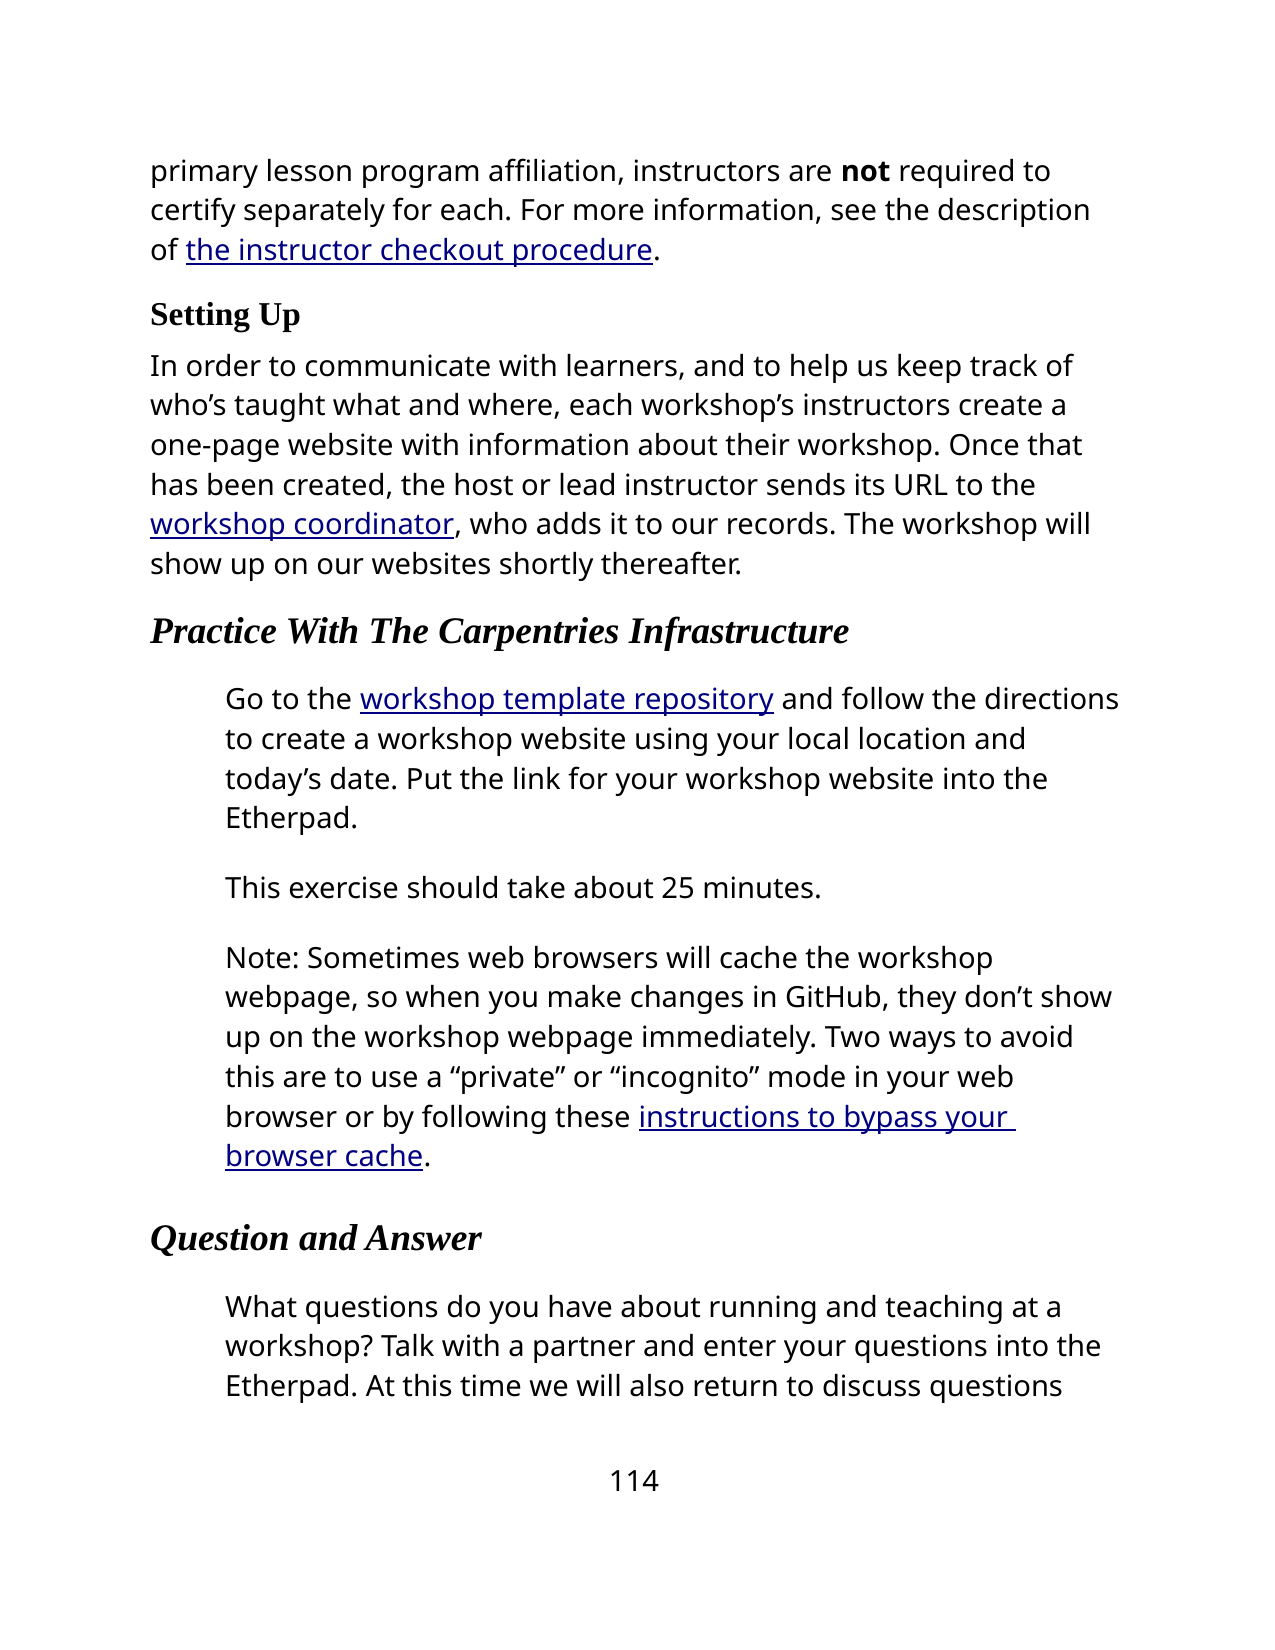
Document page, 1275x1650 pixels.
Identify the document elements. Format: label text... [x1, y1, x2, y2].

text What questions do you have about running and teaching at a workshop? Talk with a partner and enter your questions into the Etherpad. At this time we will also return to discuss questions [225, 1286, 1125, 1405]
subtitle Question and Answer [150, 1215, 1125, 1258]
text This exercise should take about 25 minutes. [225, 867, 1125, 907]
subtitle Setting Up [150, 294, 1125, 332]
subtitle Practice With The Carpentries Infrastructure [150, 608, 1125, 651]
text Note: Sometimes web browsers will cache the workshop webpage, so when you make changes in GitHub, they don’t show up on the workshop webpage immediately. Two ways to avoid this are to use a “private” or “incognito” mode in your web browser or by following these instructions to bypass your browser cache. [225, 937, 1125, 1175]
text primary lesson program affiliation, instructors are not required to certify separately for each. For more information, see the description of the instructor checkout procedure. [150, 150, 1125, 269]
text Go to the workshop template repository and follow the directions to create a workshop website using your local location and today’s date. Put the link for your workshop website into the Etherpad. [225, 679, 1125, 837]
text In order to communicate with learners, and to help us keep track of who’s taught what and where, each workshop’s instructors create a one-page website with information about their workshop. Once that has been created, the host or lead instructor sends its URL to the workshop coordinator, who adds it to our records. The workshop will show up on our websites shortly thereafter. [150, 345, 1125, 583]
